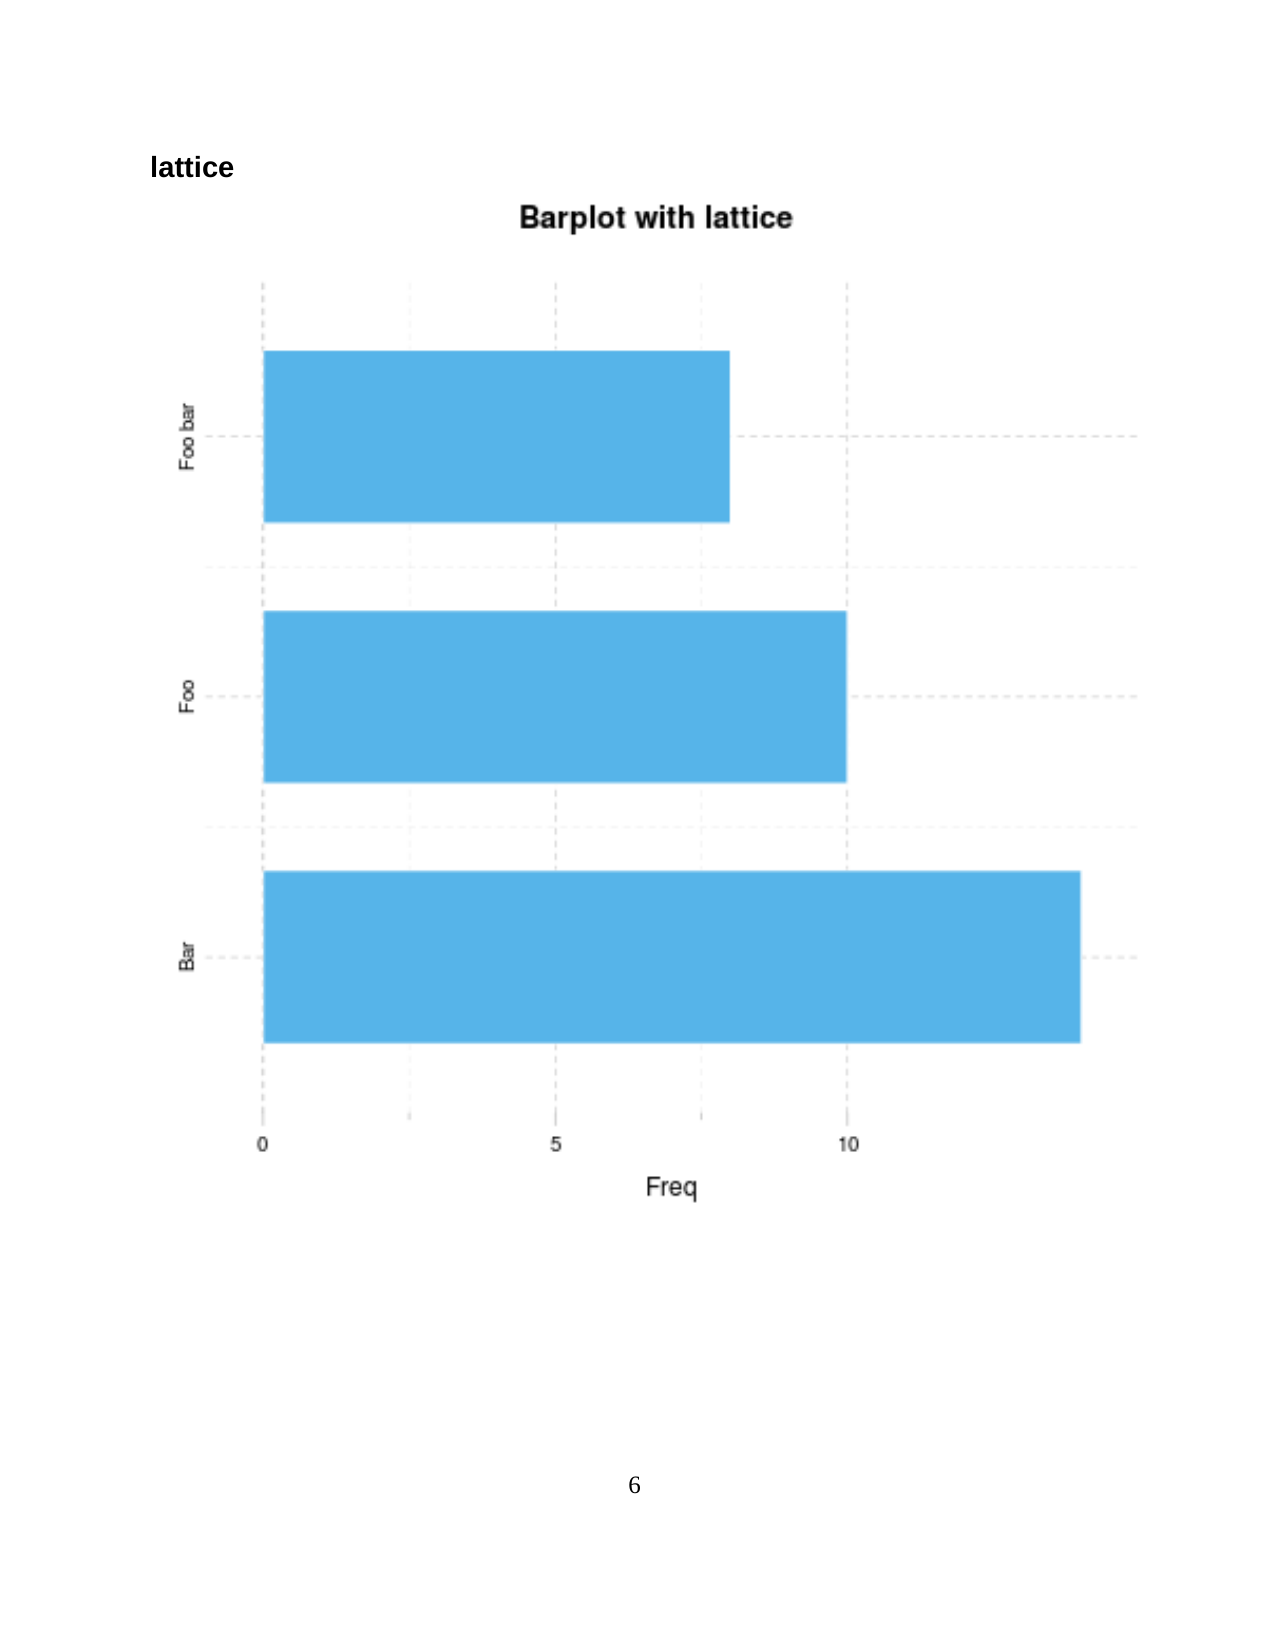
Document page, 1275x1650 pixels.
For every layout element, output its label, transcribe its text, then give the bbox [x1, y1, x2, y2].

picture [150, 196, 1163, 1209]
subtitle lattice [150, 150, 1125, 183]
